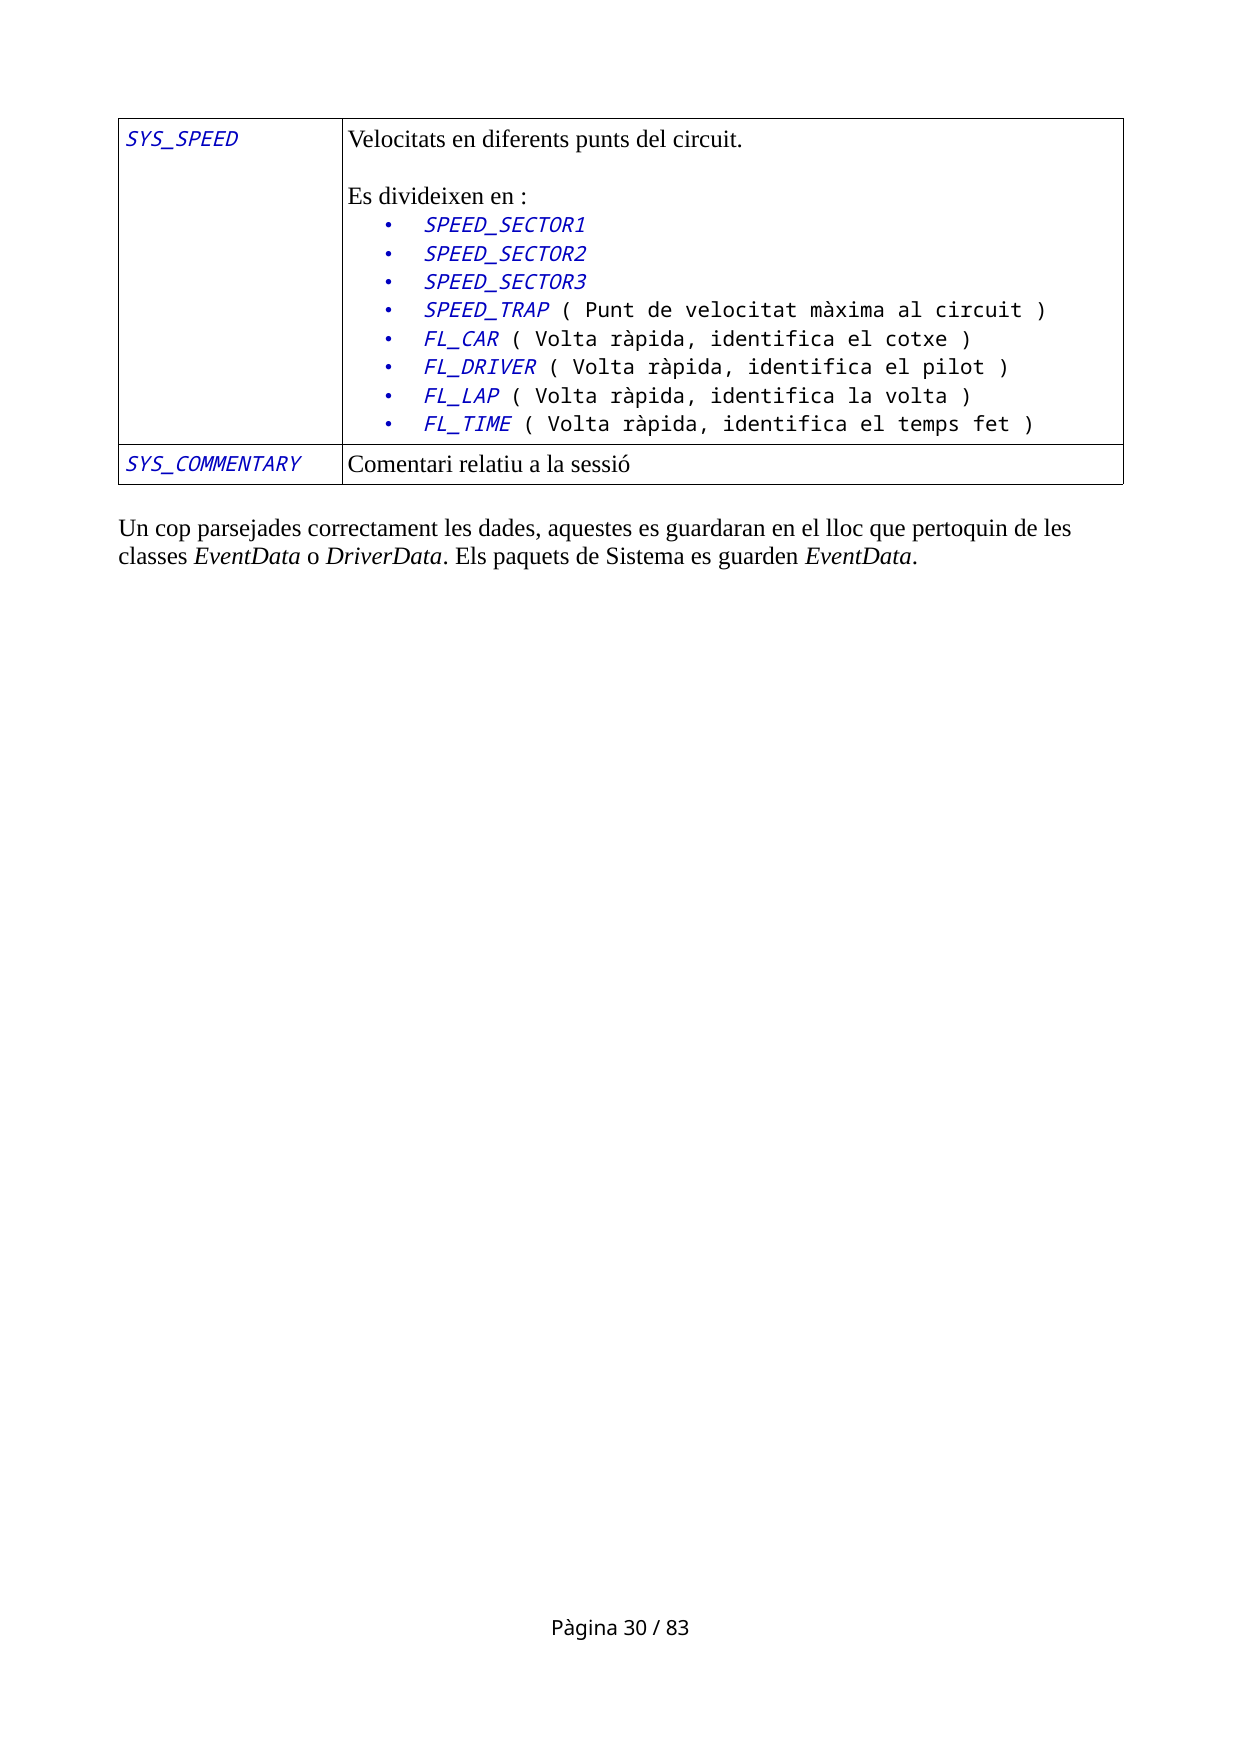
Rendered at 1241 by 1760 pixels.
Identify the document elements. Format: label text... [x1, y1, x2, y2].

table_cell Velocitats en diferents punts del circuit. Es divideixen en : SPEED_SECTOR1 SPEED_SECTOR2 SPEED_SECTOR3 SPEED_TRAP ( Punt de velocitat màxima al circuit ) FL_CAR ( Volta ràpida, identifica el cotxe ) FL_DRIVER ( Volta ràpida, identifica el pilot ) FL_LAP ( Volta ràpida, identifica la volta ) FL_TIME ( Volta ràpida, identifica el temps fet ) [343, 119, 1123, 443]
text Un cop parsejades correctament les dades, aquestes es guardaran en el lloc que pertoquin de les classes EventData o DriverData. Els paquets de Sistema es guarden EventData. [118, 513, 1122, 570]
table_cell SYS_COMMENTARY [119, 445, 342, 484]
table_cell Comentari relatiu a la sessió [343, 445, 1123, 484]
table_cell SYS_SPEED [119, 119, 342, 443]
